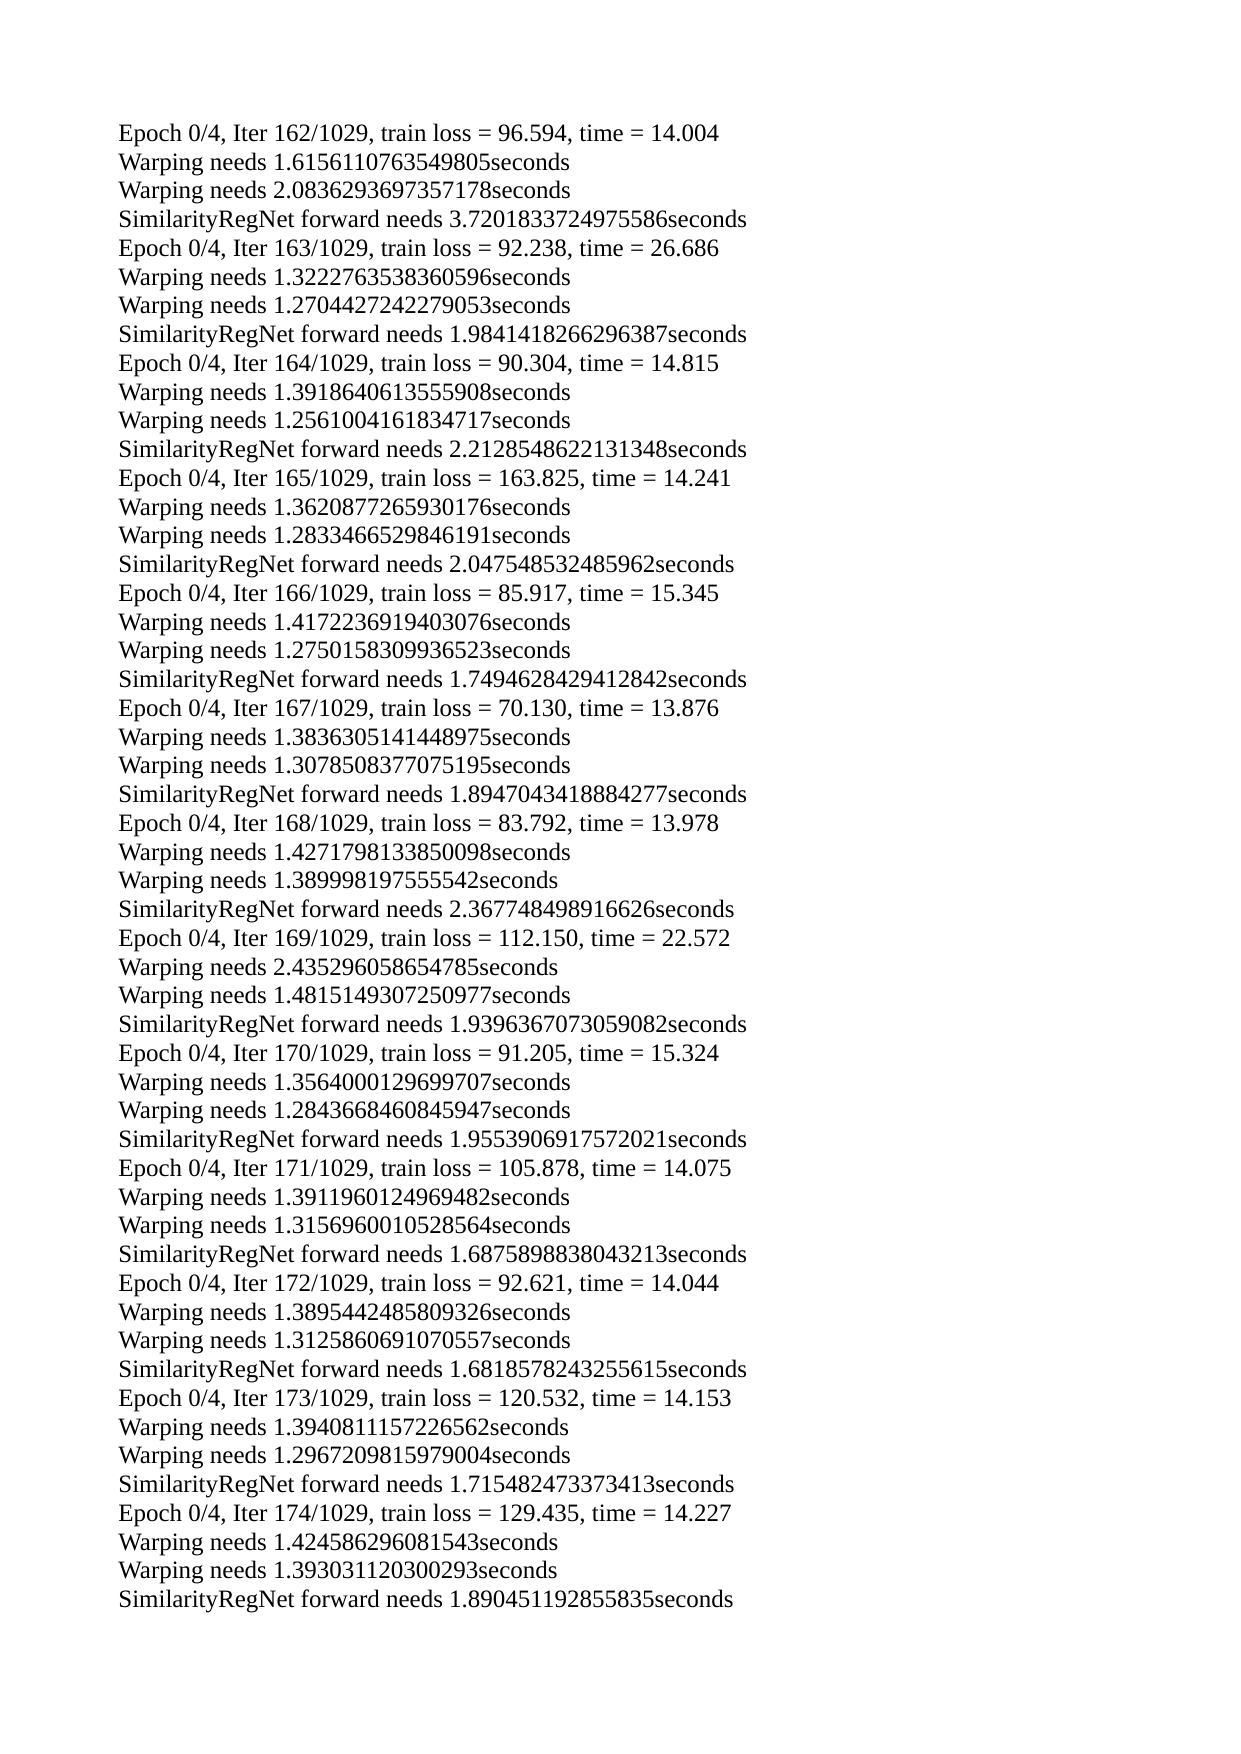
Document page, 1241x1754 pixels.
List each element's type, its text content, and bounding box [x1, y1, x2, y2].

text Warping needs 1.3125860691070557seconds [118, 1326, 1122, 1354]
text SimilarityRegNet forward needs 1.890451192855835seconds [118, 1584, 1122, 1613]
text Warping needs 1.2704427242279053seconds [118, 291, 1122, 319]
text Epoch 0/4, Iter 169/1029, train loss = 112.150, time = 22.572 [118, 923, 1122, 952]
text SimilarityRegNet forward needs 1.7494628429412842seconds [118, 664, 1122, 693]
text Epoch 0/4, Iter 174/1029, train loss = 129.435, time = 14.227 [118, 1498, 1122, 1527]
text Epoch 0/4, Iter 164/1029, train loss = 90.304, time = 14.815 [118, 348, 1122, 377]
text Warping needs 1.393031120300293seconds [118, 1556, 1122, 1584]
text Warping needs 2.435296058654785seconds [118, 952, 1122, 981]
text Warping needs 1.3156960010528564seconds [118, 1211, 1122, 1239]
text Warping needs 1.3895442485809326seconds [118, 1297, 1122, 1326]
text SimilarityRegNet forward needs 1.715482473373413seconds [118, 1469, 1122, 1498]
text Epoch 0/4, Iter 162/1029, train loss = 96.594, time = 14.004 [118, 118, 1122, 147]
text Warping needs 1.3564000129699707seconds [118, 1067, 1122, 1096]
text SimilarityRegNet forward needs 3.7201833724975586seconds [118, 204, 1122, 233]
text Epoch 0/4, Iter 172/1029, train loss = 92.621, time = 14.044 [118, 1268, 1122, 1297]
text Warping needs 1.389998197555542seconds [118, 866, 1122, 894]
text Warping needs 1.2843668460845947seconds [118, 1096, 1122, 1124]
text SimilarityRegNet forward needs 1.6875898838043213seconds [118, 1239, 1122, 1268]
text Warping needs 1.2967209815979004seconds [118, 1441, 1122, 1469]
text Epoch 0/4, Iter 165/1029, train loss = 163.825, time = 14.241 [118, 463, 1122, 492]
text Warping needs 1.3620877265930176seconds [118, 492, 1122, 521]
text SimilarityRegNet forward needs 1.6818578243255615seconds [118, 1354, 1122, 1383]
text Epoch 0/4, Iter 171/1029, train loss = 105.878, time = 14.075 [118, 1153, 1122, 1182]
text Epoch 0/4, Iter 170/1029, train loss = 91.205, time = 15.324 [118, 1038, 1122, 1067]
text Warping needs 1.3836305141448975seconds [118, 722, 1122, 751]
text Epoch 0/4, Iter 163/1029, train loss = 92.238, time = 26.686 [118, 233, 1122, 262]
text SimilarityRegNet forward needs 2.2128548622131348seconds [118, 434, 1122, 463]
text Epoch 0/4, Iter 167/1029, train loss = 70.130, time = 13.876 [118, 693, 1122, 722]
text Warping needs 1.3911960124969482seconds [118, 1182, 1122, 1211]
text SimilarityRegNet forward needs 1.9841418266296387seconds [118, 319, 1122, 348]
text Epoch 0/4, Iter 173/1029, train loss = 120.532, time = 14.153 [118, 1383, 1122, 1412]
text Epoch 0/4, Iter 168/1029, train loss = 83.792, time = 13.978 [118, 808, 1122, 837]
text Warping needs 2.0836293697357178seconds [118, 176, 1122, 204]
text Warping needs 1.2561004161834717seconds [118, 406, 1122, 434]
text Warping needs 1.424586296081543seconds [118, 1527, 1122, 1556]
text Epoch 0/4, Iter 166/1029, train loss = 85.917, time = 15.345 [118, 578, 1122, 607]
text Warping needs 1.3918640613555908seconds [118, 377, 1122, 406]
text SimilarityRegNet forward needs 1.8947043418884277seconds [118, 779, 1122, 808]
text Warping needs 1.3940811157226562seconds [118, 1412, 1122, 1441]
text SimilarityRegNet forward needs 1.9553906917572021seconds [118, 1124, 1122, 1153]
text Warping needs 1.2833466529846191seconds [118, 521, 1122, 549]
text Warping needs 1.6156110763549805seconds [118, 147, 1122, 176]
text SimilarityRegNet forward needs 1.9396367073059082seconds [118, 1009, 1122, 1038]
text Warping needs 1.3222763538360596seconds [118, 262, 1122, 291]
text Warping needs 1.4815149307250977seconds [118, 981, 1122, 1009]
text Warping needs 1.2750158309936523seconds [118, 636, 1122, 664]
text Warping needs 1.3078508377075195seconds [118, 751, 1122, 779]
text SimilarityRegNet forward needs 2.367748498916626seconds [118, 894, 1122, 923]
text SimilarityRegNet forward needs 2.047548532485962seconds [118, 549, 1122, 578]
text Warping needs 1.4271798133850098seconds [118, 837, 1122, 866]
text Warping needs 1.4172236919403076seconds [118, 607, 1122, 636]
